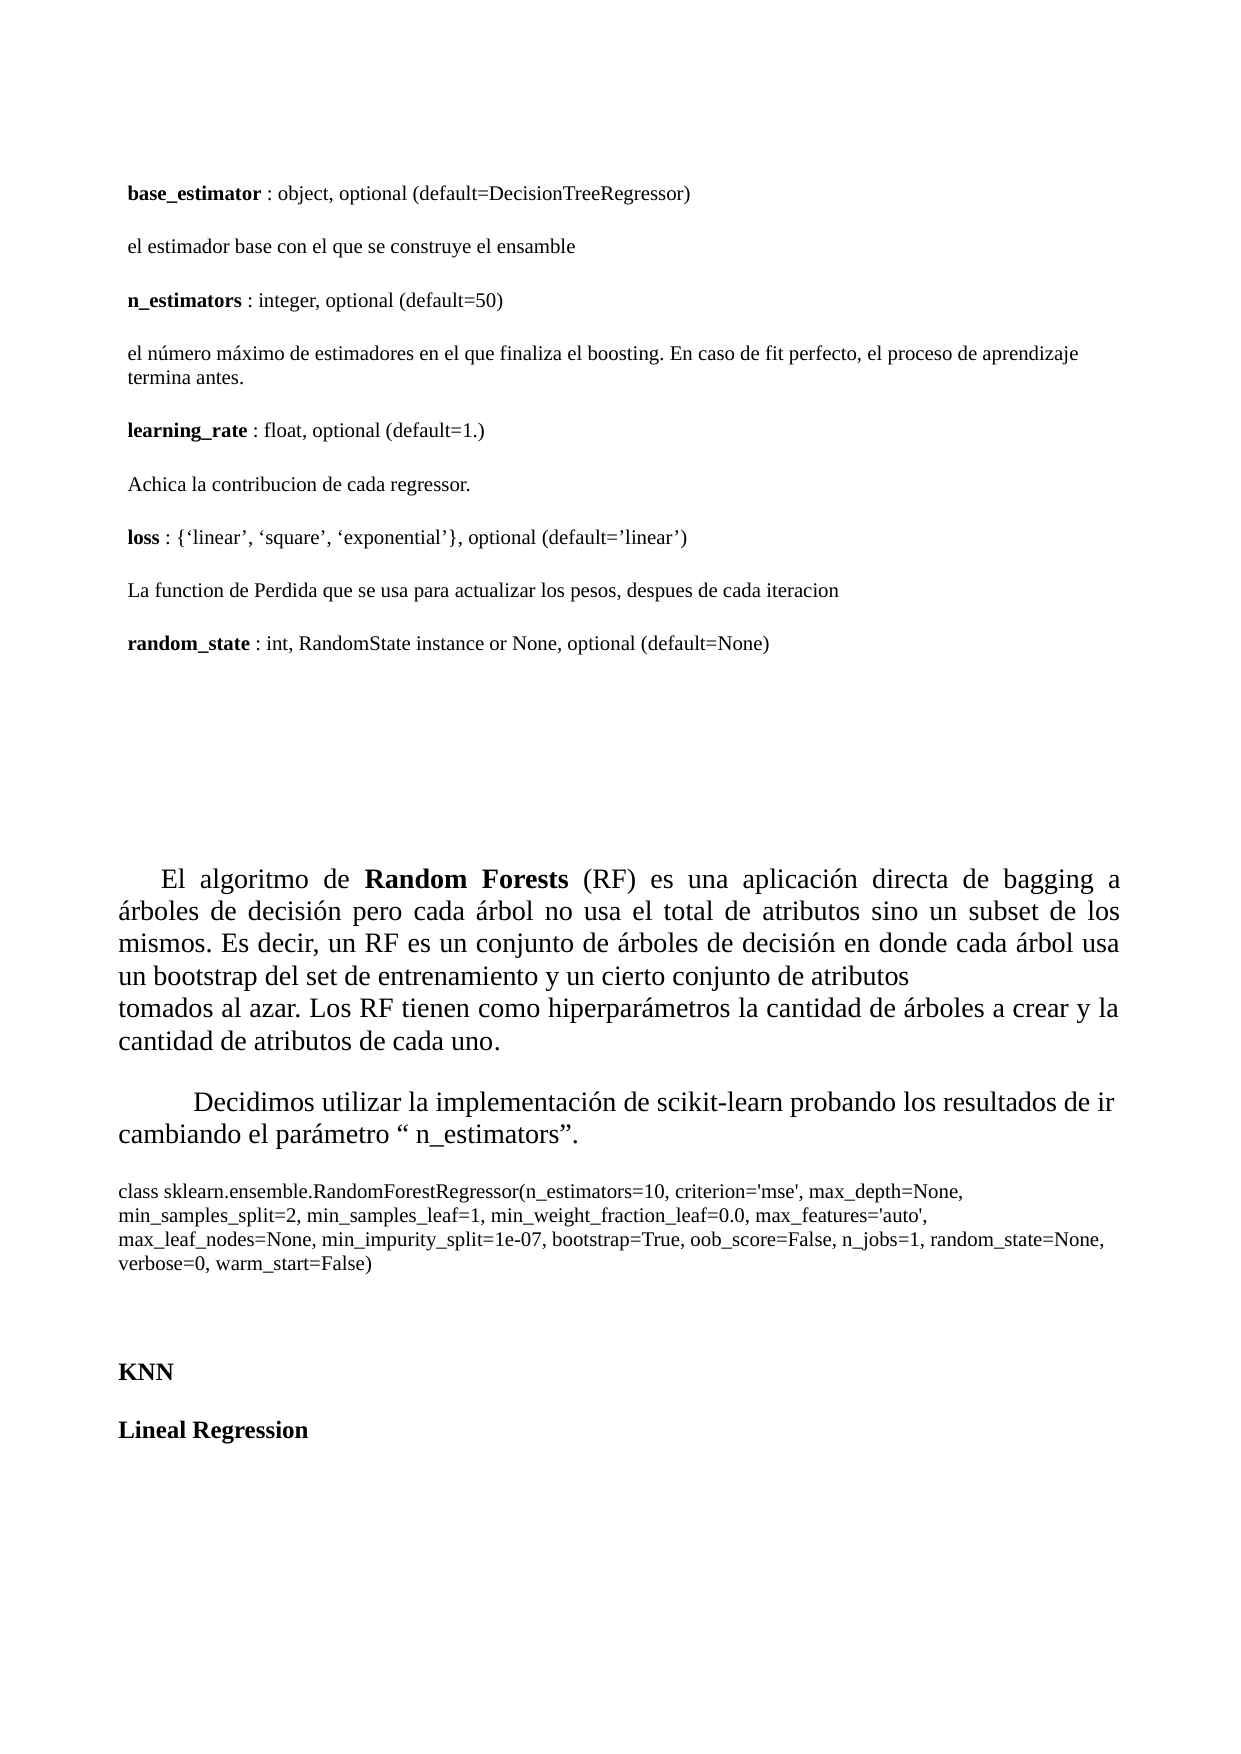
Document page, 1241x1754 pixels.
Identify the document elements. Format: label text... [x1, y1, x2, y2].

text tomados al azar. Los RF tienen como hiperparámetros la cantidad de árboles a crear y la cantidad de atributos de cada uno. [118, 991, 1122, 1056]
table_cell [126, 739, 1121, 829]
text Lineal Regression [118, 1415, 1122, 1444]
text El algoritmo de Random Forests (RF) es una aplicación directa de bagging a árboles de decisión pero cada árbol no usa el total de atributos sino un subset de los mismos. Es decir, un RF es un conjunto de árboles de decisión en donde cada árbol usa un bootstrap del set de entrenamiento y un cierto conjunto de atributos [118, 862, 1122, 991]
text class sklearn.ensemble.RandomForestRegressor(n_estimators=10, criterion='mse', max_depth=None, min_samples_split=2, min_samples_leaf=1, min_weight_fraction_leaf=0.0, max_features='auto', max_leaf_nodes=None, min_impurity_split=1e-07, bootstrap=True, oob_score=False, n_jobs=1, random_state=None, verbose=0, warm_start=False) [118, 1179, 1122, 1275]
text Decidimos utilizar la implementación de scikit-learn probando los resultados de ir cambiando el parámetro “ n_estimators”. [118, 1085, 1122, 1150]
table_header [117, 151, 126, 739]
table_cell [117, 739, 126, 829]
table_header base_estimator : object, optional (default=DecisionTreeRegressor) el estimador base con el que se construye el ensamble n_estimators : integer, optional (default=50) el número máximo de estimadores en el que finaliza el boosting. En caso de fit perfecto, el proceso de aprendizaje termina antes. learning_rate : float, optional (default=1.) Achica la contribucion de cada regressor. loss : {‘linear’, ‘square’, ‘exponential’}, optional (default=’linear’) La function de Perdida que se usa para actualizar los pesos, despues de cada iteracion random_state : int, RandomState instance or None, optional (default=None) [126, 151, 1121, 739]
text KNN [118, 1357, 1122, 1386]
